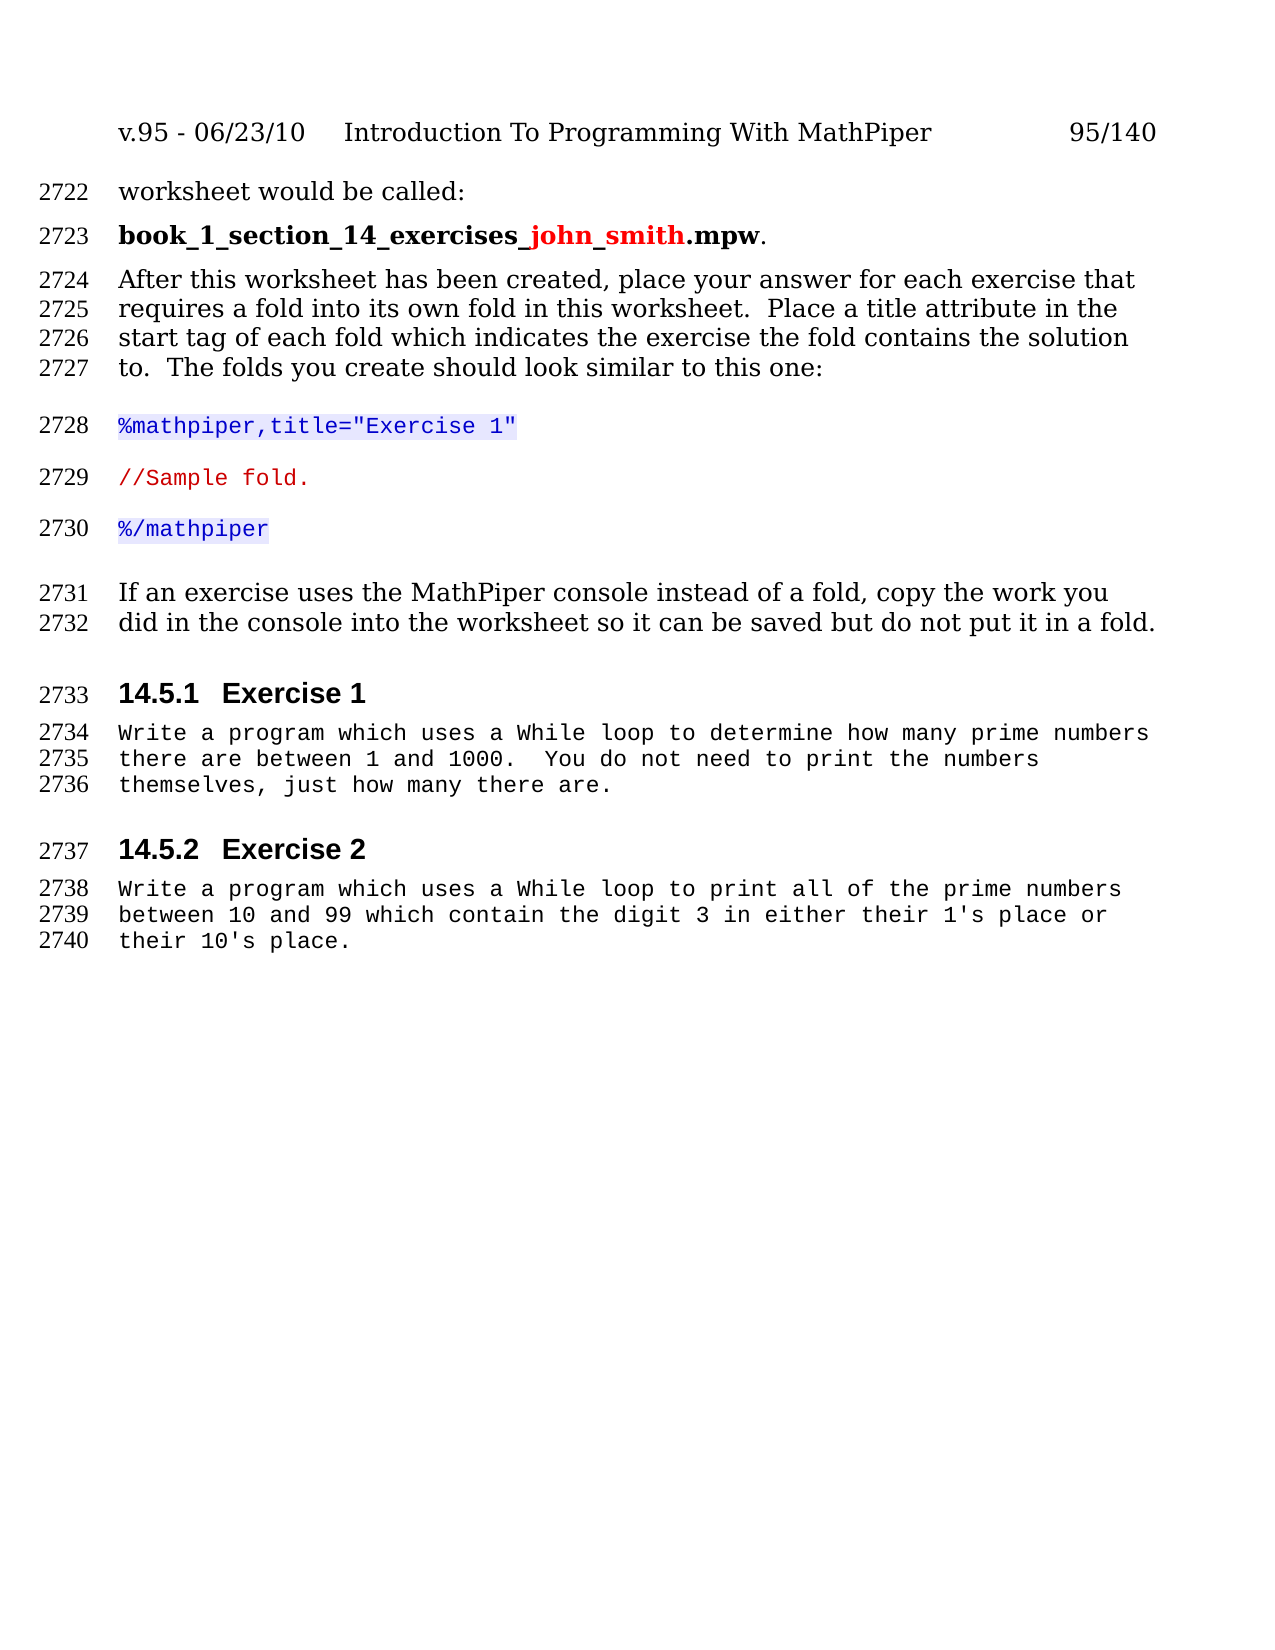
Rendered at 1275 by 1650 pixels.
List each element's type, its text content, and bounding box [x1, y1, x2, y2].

text %mathpiper,title="Exercise 1" [118, 414, 1157, 440]
text If an exercise uses the MathPiper console instead of a fold, copy the work you did in the console into the worksheet so it can be saved but do not put it in a fold. [118, 578, 1157, 637]
text Write a program which uses a While loop to determine how many prime numbers there are between 1 and 1000. You do not need to print the numbers themselves, just how many there are. [118, 721, 1157, 799]
text Write a program which uses a While loop to print all of the prime numbers between 10 and 99 which contain the digit 3 in either their 1's place or their 10's place. [118, 878, 1157, 956]
text //Sample fold. [118, 466, 1157, 492]
text worksheet would be called: [118, 177, 1157, 206]
text After this worksheet has been created, place your answer for each exercise that requires a fold into its own fold in this worksheet. Place a title attribute in the start tag of each fold which indicates the exercise the fold contains the solution to. The folds you create should look similar to this one: [118, 265, 1157, 382]
text %/mathpiper [118, 518, 1157, 544]
subtitle Exercise 1 [118, 676, 1157, 709]
subtitle Exercise 2 [118, 832, 1157, 866]
text book_1_section_14_exercises_john_smith.mpw. [118, 221, 1157, 250]
